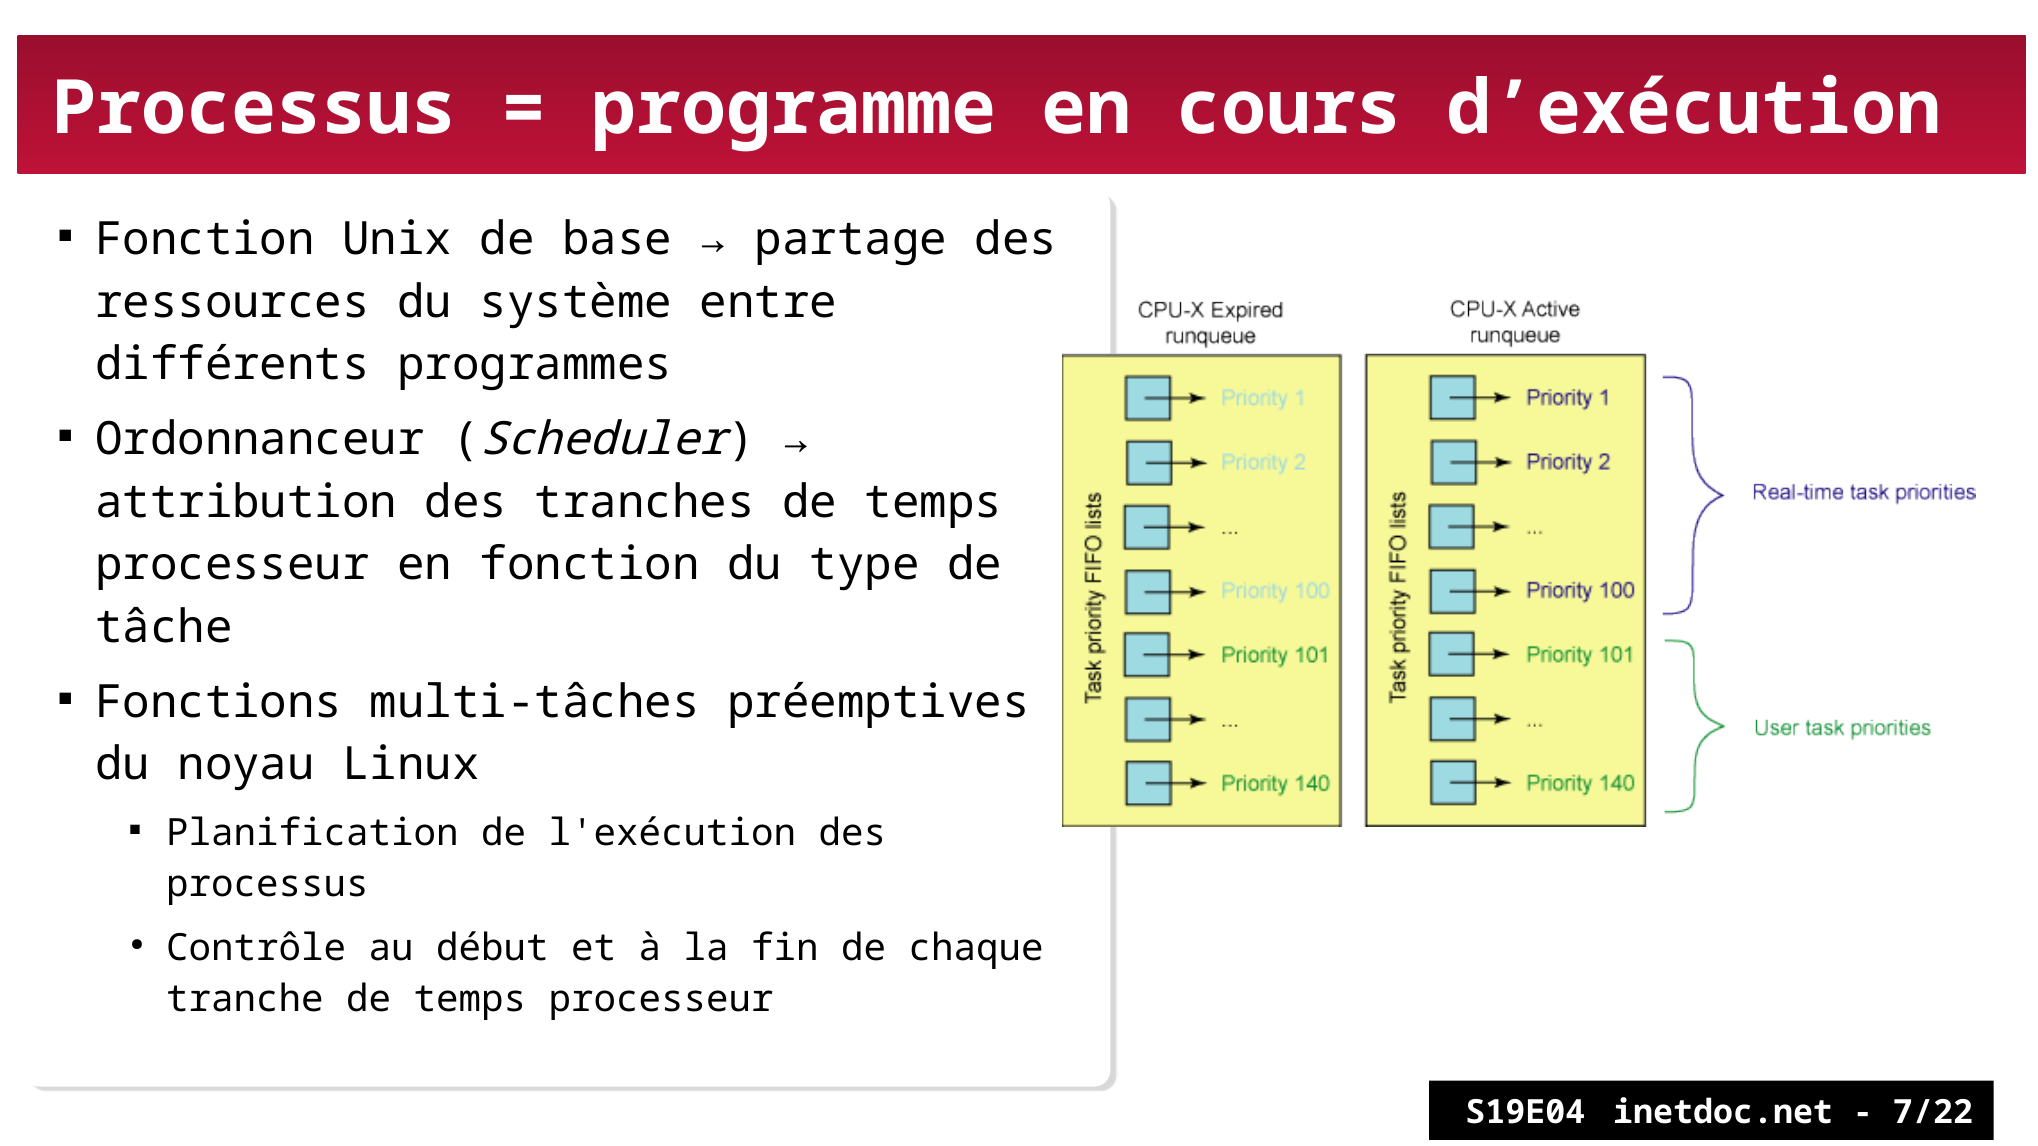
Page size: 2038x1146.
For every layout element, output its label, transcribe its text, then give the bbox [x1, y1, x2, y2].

text_box Fonction Unix de base → partage des ressources du système entre différents programmes Ordonnanceur (Scheduler) → attribution des tranches de temps processeur en fonction du type de tâche Fonctions multi-tâches préemptives du noyau Linux Planification de l'exécution des processus Contrôle au début et à la fin de chaque tranche de temps processeur [23, 188, 1111, 1087]
picture [1062, 295, 1976, 827]
text_box Processus = programme en cours d’exécution [17, 35, 2026, 174]
text_box S19E04 inetdoc.net - <numéro>/22 [1429, 1080, 1994, 1140]
